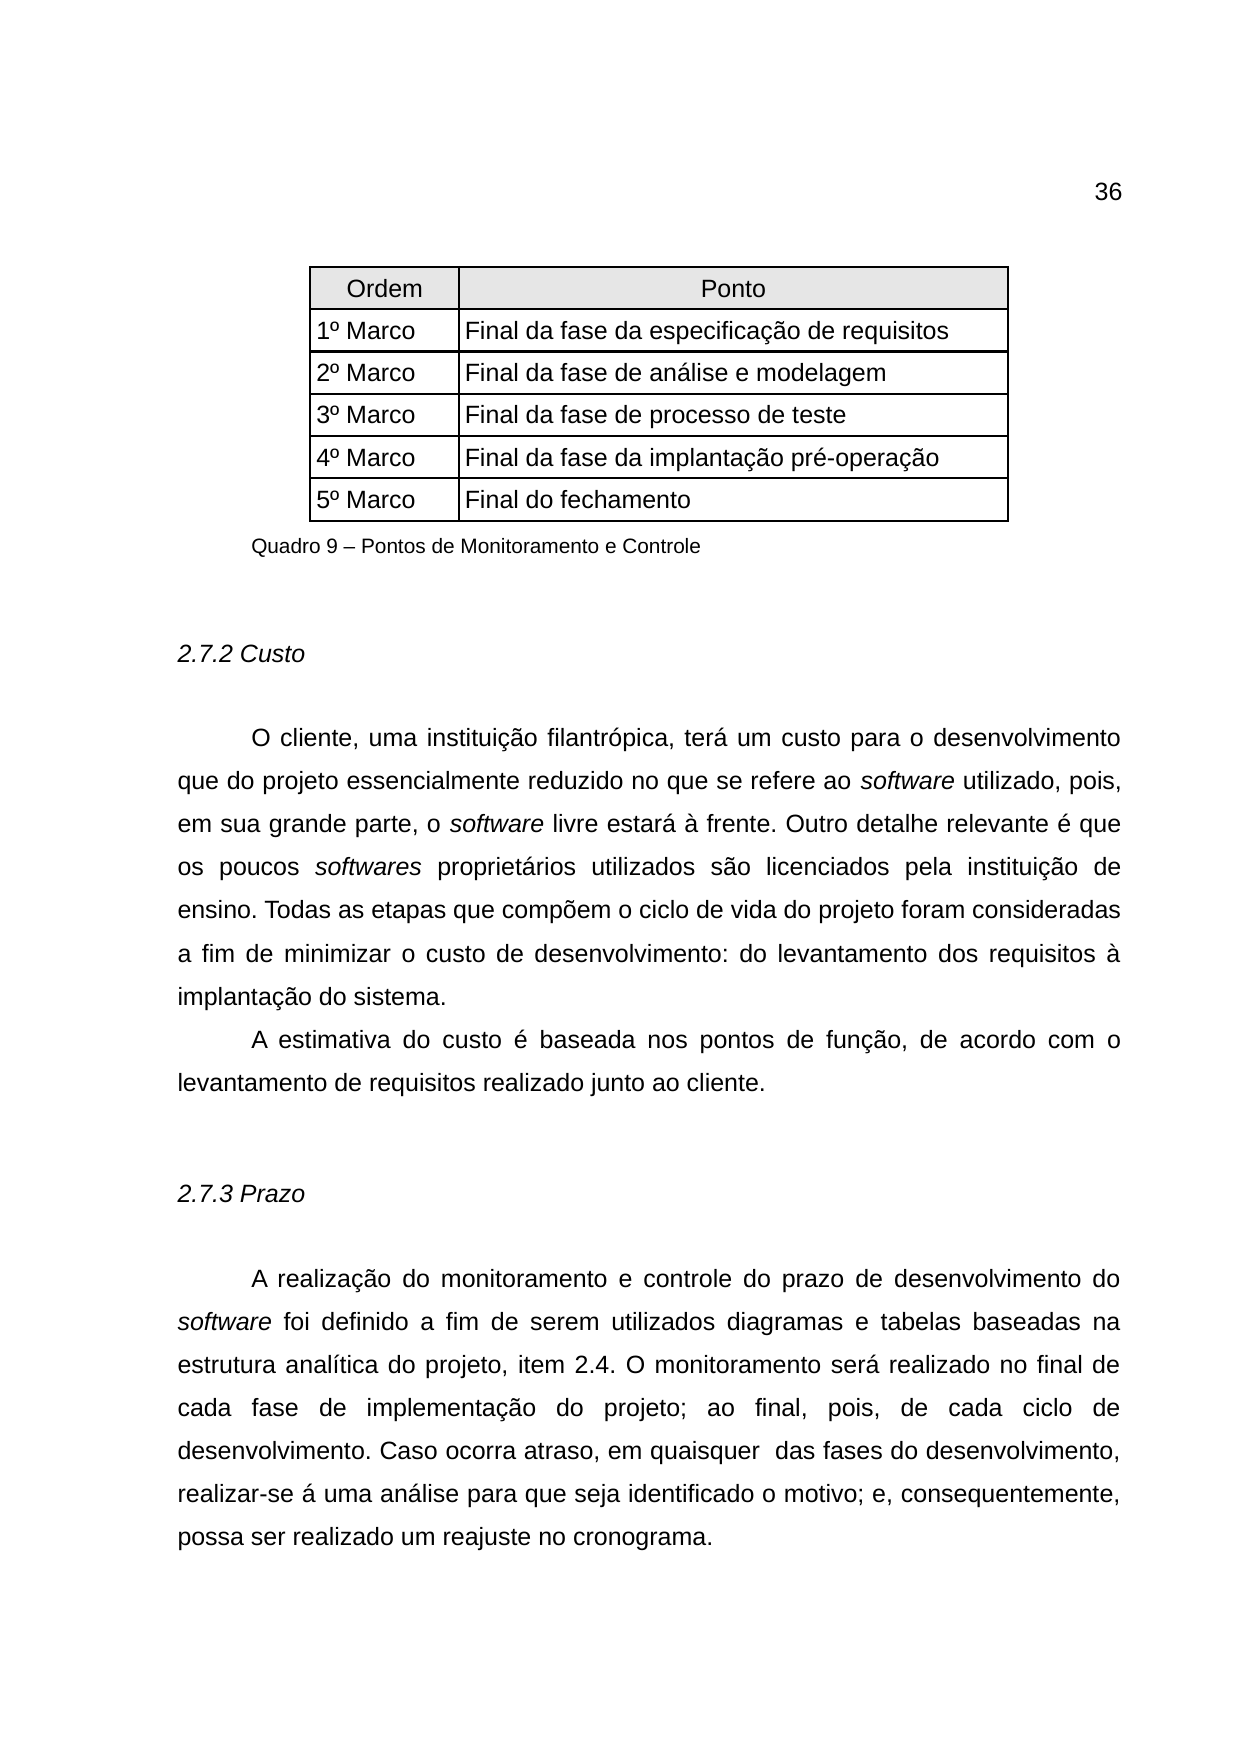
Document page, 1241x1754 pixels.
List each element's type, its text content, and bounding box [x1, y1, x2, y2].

text A estimativa do custo é baseada nos pontos de função, de acordo com o levantamento de requisitos realizado junto ao cliente. [177, 1025, 1122, 1097]
table_cell Final da fase da implantação pré-operação [460, 437, 1007, 477]
table_cell Final da fase de análise e modelagem [460, 353, 1007, 393]
table_cell Final da fase de processo de teste [460, 395, 1007, 435]
table_cell 4º Marco [311, 437, 458, 477]
table_cell Final do fechamento [460, 479, 1007, 519]
text Quadro 9 – Pontos de Monitoramento e Controle [177, 534, 1122, 558]
subtitle 2.7.2 Custo [177, 639, 1122, 667]
text O cliente, uma instituição filantrópica, terá um custo para o desenvolvimento que do projeto essencialmente reduzido no que se refere ao software utilizado, pois, em sua grande parte, o software livre estará à frente. Outro detalhe relevante é que os poucos softwares proprietários utilizados são licenciados pela instituição de ensino. Todas as etapas que compõem o ciclo de vida do projeto foram consideradas a fim de minimizar o custo de desenvolvimento: do levantamento dos requisitos à implantação do sistema. [177, 723, 1122, 1011]
table_cell Final da fase da especificação de requisitos [460, 310, 1007, 350]
table_cell 2º Marco [311, 353, 458, 393]
text A realização do monitoramento e controle do prazo de desenvolvimento do software foi definido a fim de serem utilizados diagramas e tabelas baseadas na estrutura analítica do projeto, item 2.4. O monitoramento será realizado no final de cada fase de implementação do projeto; ao final, pois, de cada ciclo de desenvolvimento. Caso ocorra atraso, em quaisquer das fases do desenvolvimento, realizar-se á uma análise para que seja identificado o motivo; e, consequentemente, possa ser realizado um reajuste no cronograma. [177, 1264, 1122, 1551]
table_header Ordem [311, 268, 458, 308]
table_cell 5º Marco [311, 479, 458, 519]
subtitle 2.7.3 Prazo [177, 1179, 1122, 1208]
table_header Ponto [460, 268, 1007, 308]
table_cell 1º Marco [311, 310, 458, 350]
table_cell 3º Marco [311, 395, 458, 435]
